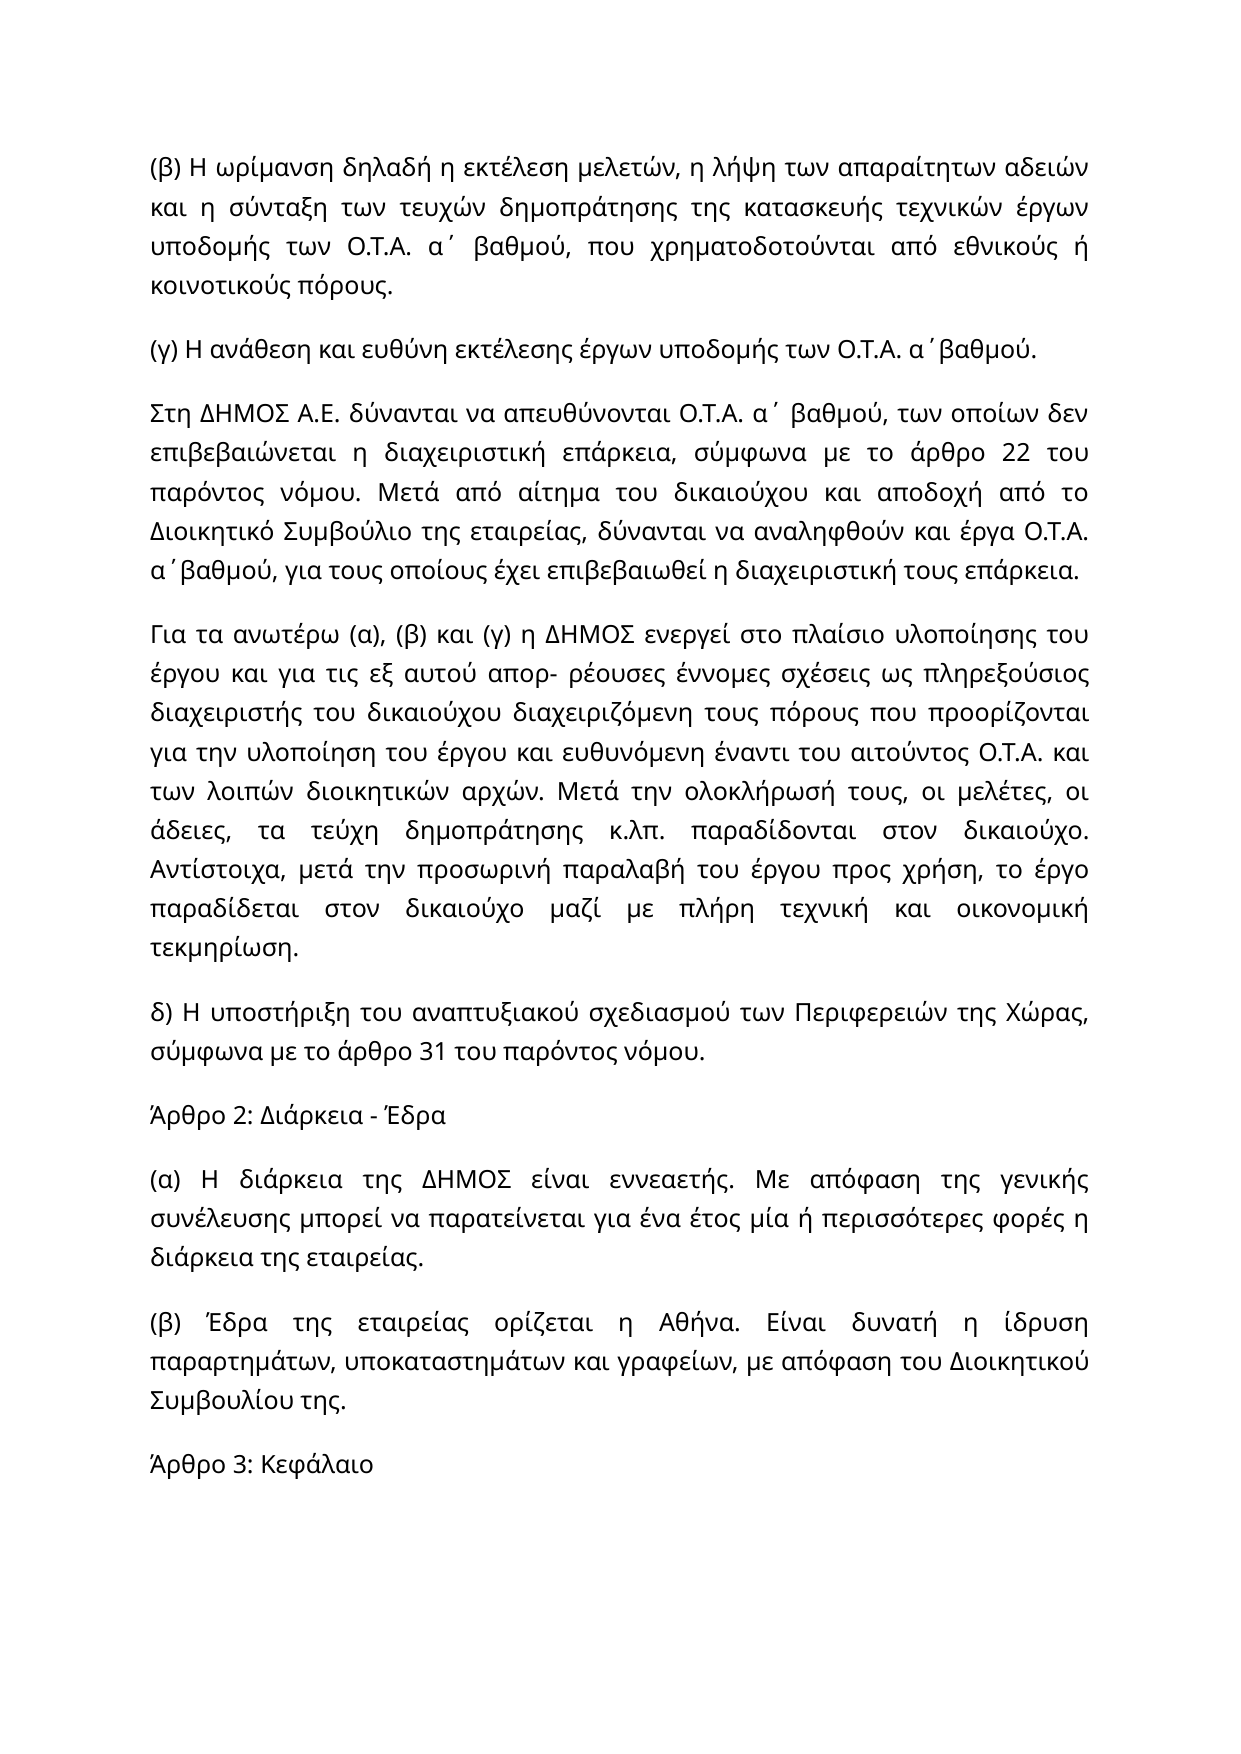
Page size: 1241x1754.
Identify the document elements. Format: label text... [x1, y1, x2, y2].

text δ) Η υποστήριξη του αναπτυξιακού σχεδιασμού των Περιφερειών της Χώρας, σύμφωνα με το άρθρο 31 του παρόντος νόμου. [150, 994, 1090, 1067]
text Άρθρο 3: Κεφάλαιο [150, 1447, 1090, 1481]
text (β) Η ωρίμανση δηλαδή η εκτέλεση μελετών, η λήψη των απαραίτητων αδειών και η σύνταξη των τευχών δημοπράτησης της κατασκευής τεχνικών έργων υποδομής των Ο.Τ.Α. α΄ βαθμού, που χρηματοδοτούνται από εθνικούς ή κοινοτικούς πόρους. [150, 150, 1090, 302]
text (γ) Η ανάθεση και ευθύνη εκτέλεσης έργων υποδομής των Ο.Τ.Α. α΄βαθμού. [150, 332, 1090, 366]
text Άρθρο 2: Διάρκεια - Έδρα [150, 1097, 1090, 1132]
text Στη ΔΗΜΟΣ Α.Ε. δύνανται να απευθύνονται Ο.Τ.Α. α΄ βαθμού, των οποίων δεν επιβεβαιώνεται η διαχειριστική επάρκεια, σύμφωνα με το άρθρο 22 του παρόντος νόμου. Μετά από αίτημα του δικαιούχου και αποδοχή από το Διοικητικό Συμβούλιο της εταιρείας, δύνανται να αναληφθούν και έργα Ο.Τ.Α. α΄βαθμού, για τους οποίους έχει επιβεβαιωθεί η διαχειριστική τους επάρκεια. [150, 396, 1090, 587]
text (β) Έδρα της εταιρείας ορίζεται η Αθήνα. Είναι δυνατή η ίδρυση παραρτημάτων, υποκαταστημάτων και γραφείων, με απόφαση του Διοικητικού Συμβουλίου της. [150, 1304, 1090, 1417]
text Για τα ανωτέρω (α), (β) και (γ) η ΔΗΜΟΣ ενεργεί στο πλαίσιο υλοποίησης του έργου και για τις εξ αυτού απορ- ρέουσες έννομες σχέσεις ως πληρεξούσιος διαχειριστής του δικαιούχου διαχειριζόμενη τους πόρους που προορίζονται για την υλοποίηση του έργου και ευθυνόμενη έναντι του αιτούντος Ο.Τ.Α. και των λοιπών διοικητικών αρχών. Μετά την ολοκλήρωσή τους, οι μελέτες, οι άδειες, τα τεύχη δημοπράτησης κ.λπ. παραδίδονται στον δικαιούχο. Αντίστοιχα, μετά την προσωρινή παραλαβή του έργου προς χρήση, το έργο παραδίδεται στον δικαιούχο μαζί με πλήρη τεχνική και οικονομική τεκμηρίωση. [150, 617, 1090, 964]
text (α) Η διάρκεια της ΔΗΜΟΣ είναι εννεαετής. Με απόφαση της γενικής συνέλευσης μπορεί να παρατείνεται για ένα έτος μία ή περισσότερες φορές η διάρκεια της εταιρείας. [150, 1162, 1090, 1274]
